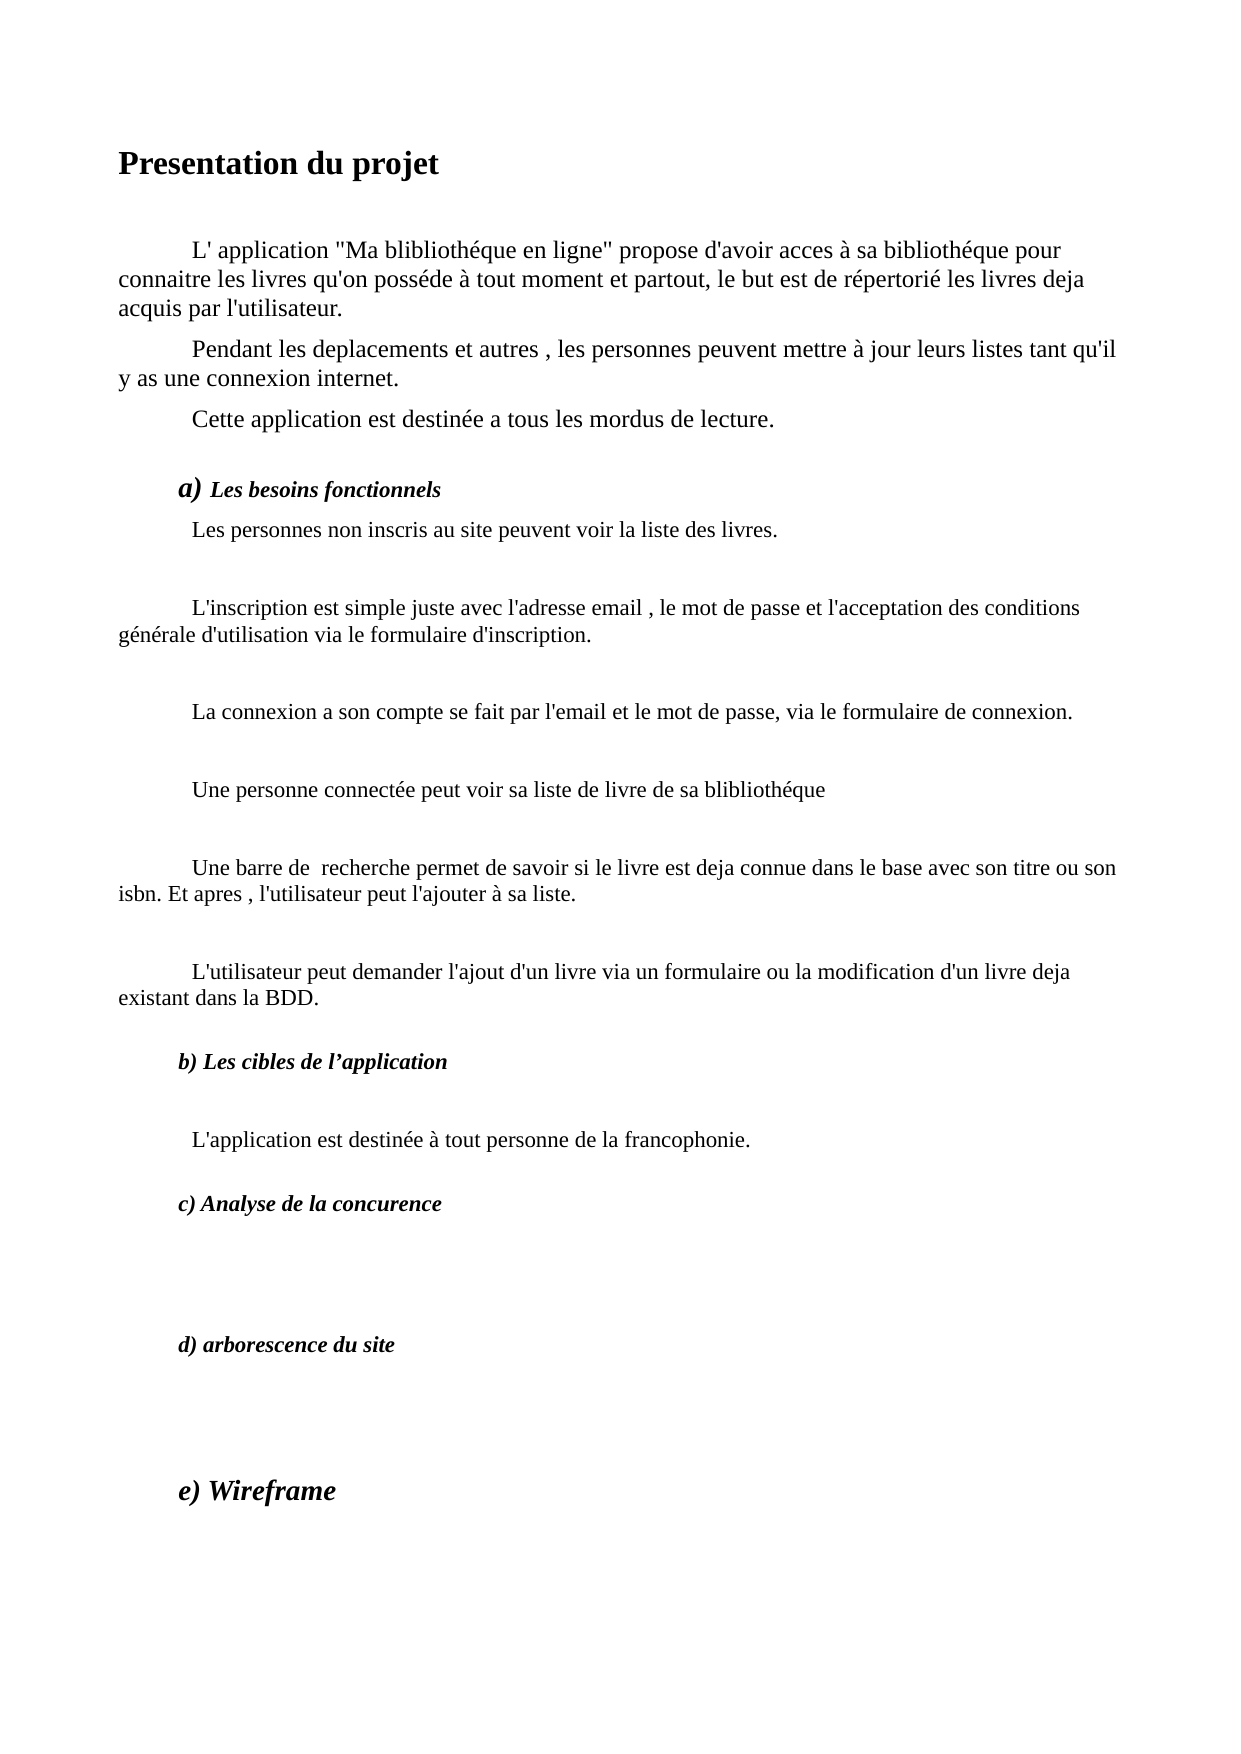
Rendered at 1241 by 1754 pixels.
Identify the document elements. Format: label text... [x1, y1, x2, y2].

subtitle b) Les cibles de l’application [118, 1048, 1122, 1074]
text Cette application est destinée a tous les mordus de lecture. [118, 404, 1122, 433]
text La connexion a son compte se fait par l'email et le mot de passe, via le formulaire de connexion. [118, 698, 1122, 725]
text Une barre de recherche permet de savoir si le livre est deja connue dans le base avec son titre ou son isbn. Et apres , l'utilisateur peut l'ajouter à sa liste. [118, 854, 1122, 906]
subtitle e) Wireframe [118, 1473, 1122, 1506]
subtitle Presentation du projet [118, 143, 1122, 182]
text L'utilisateur peut demander l'ajout d'un livre via un formulaire ou la modification d'un livre deja existant dans la BDD. [118, 958, 1122, 1011]
text L'inscription est simple juste avec l'adresse email , le mot de passe et l'acceptation des conditions générale d'utilisation via le formulaire d'inscription. [118, 594, 1122, 647]
text Les personnes non inscris au site peuvent voir la liste des livres. [118, 517, 1122, 543]
subtitle c) Analyse de la concurence [118, 1189, 1122, 1216]
text Une personne connectée peut voir sa liste de livre de sa blibliothéque [118, 776, 1122, 802]
text L' application "Ma blibliothéque en ligne" propose d'avoir acces à sa bibliothéque pour connaitre les livres qu'on posséde à tout moment et partout, le but est de répertorié les livres deja acquis par l'utilisateur. [118, 236, 1122, 322]
text L'application est destinée à tout personne de la francophonie. [118, 1126, 1122, 1152]
subtitle d) arborescence du site [118, 1331, 1122, 1357]
text Pendant les deplacements et autres , les personnes peuvent mettre à jour leurs listes tant qu'il y as une connexion internet. [118, 334, 1122, 392]
subtitle a) Les besoins fonctionnels [118, 471, 1122, 504]
